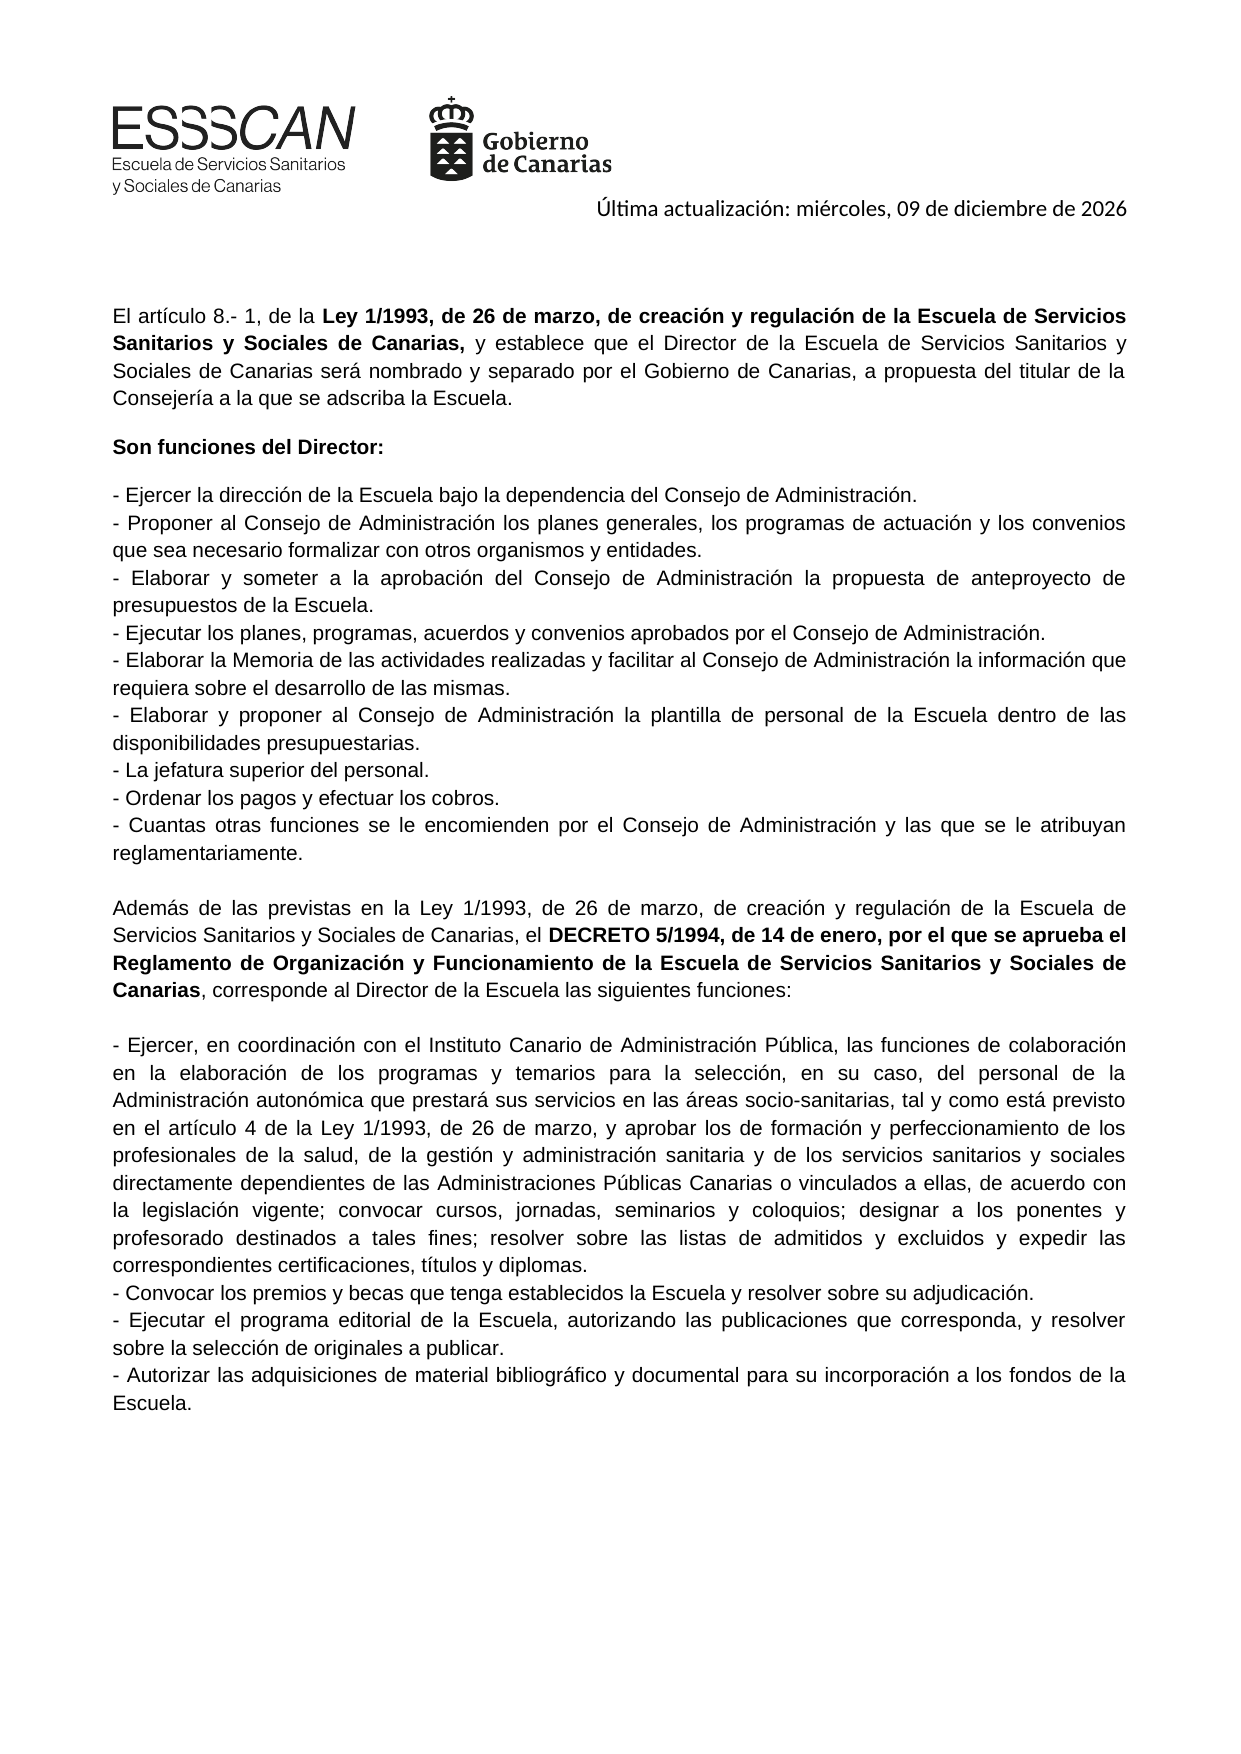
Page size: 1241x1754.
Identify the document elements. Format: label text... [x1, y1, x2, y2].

text - Convocar los premios y becas que tenga establecidos la Escuela y resolver sobre su adjudicación. [112, 1280, 1128, 1304]
text - Ejercer la dirección de la Escuela bajo la dependencia del Consejo de Administración. [112, 483, 1128, 507]
text - Cuantas otras funciones se le encomienden por el Consejo de Administración y las que se le atribuyan reglamentariamente. [112, 813, 1128, 864]
text - Autorizar las adquisiciones de material bibliográfico y documental para su incorporación a los fondos de la Escuela. [112, 1363, 1128, 1414]
text - Ejecutar los planes, programas, acuerdos y convenios aprobados por el Consejo de Administración. [112, 620, 1128, 644]
text - La jefatura superior del personal. [112, 758, 1128, 782]
text Son funciones del Director: [112, 434, 1128, 458]
text - Elaborar y someter a la aprobación del Consejo de Administración la propuesta de anteproyecto de presupuestos de la Escuela. [112, 565, 1128, 617]
text Además de las previstas en la Ley 1/1993, de 26 de marzo, de creación y regulación de la Escuela de Servicios Sanitarios y Sociales de Canarias, el DECRETO 5/1994, de 14 de enero, por el que se aprueba el Reglamento de Organización y Funcionamiento de la Escuela de Servicios Sanitarios y Sociales de Canarias, corresponde al Director de la Escuela las siguientes funciones: [112, 895, 1128, 1002]
text - Proponer al Consejo de Administración los planes generales, los programas de actuación y los convenios que sea necesario formalizar con otros organismos y entidades. [112, 510, 1128, 562]
text - Ejecutar el programa editorial de la Escuela, autorizando las publicaciones que corresponda, y resolver sobre la selección de originales a publicar. [112, 1308, 1128, 1359]
text - Elaborar y proponer al Consejo de Administración la plantilla de personal de la Escuela dentro de las disponibilidades presupuestarias. [112, 703, 1128, 754]
text - Elaborar la Memoria de las actividades realizadas y facilitar al Consejo de Administración la información que requiera sobre el desarrollo de las mismas. [112, 648, 1128, 699]
text - Ordenar los pagos y efectuar los cobros. [112, 785, 1128, 809]
text El artículo 8.- 1, de la Ley 1/1993, de 26 de marzo, de creación y regulación de la Escuela de Servicios Sanitarios y Sociales de Canarias, y establece que el Director de la Escuela de Servicios Sanitarios y Sociales de Canarias será nombrado y separado por el Gobierno de Canarias, a propuesta del titular de la Consejería a la que se adscriba la Escuela. [112, 304, 1128, 410]
text - Ejercer, en coordinación con el Instituto Canario de Administración Pública, las funciones de colaboración en la elaboración de los programas y temarios para la selección, en su caso, del personal de la Administración autonómica que prestará sus servicios en las áreas socio-sanitarias, tal y como está previsto en el artículo 4 de la Ley 1/1993, de 26 de marzo, y aprobar los de formación y perfeccionamiento de los profesionales de la salud, de la gestión y administración sanitaria y de los servicios sanitarios y sociales directamente dependientes de las Administraciones Públicas Canarias o vinculados a ellas, de acuerdo con la legislación vigente; convocar cursos, jornadas, seminarios y coloquios; designar a los ponentes y profesorado destinados a tales fines; resolver sobre las listas de admitidos y excluidos y expedir las correspondientes certificaciones, títulos y diplomas. [112, 1033, 1128, 1277]
